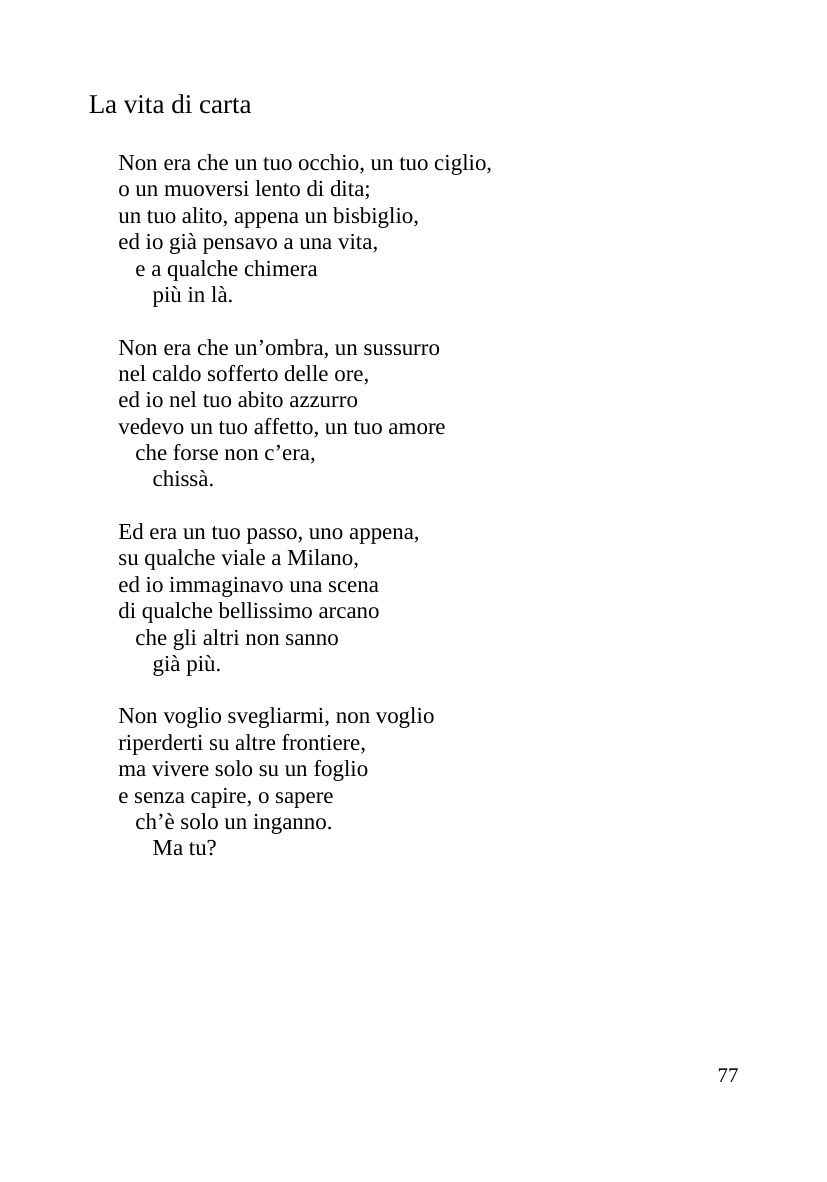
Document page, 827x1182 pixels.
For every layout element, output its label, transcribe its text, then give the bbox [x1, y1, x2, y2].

text e senza capire, o sapere [118, 782, 738, 808]
text più in là. [118, 281, 738, 307]
text La vita di carta [88, 88, 738, 120]
text già più. [118, 650, 738, 676]
text ch’è solo un inganno. [118, 808, 738, 834]
text ma vivere solo su un foglio [118, 755, 738, 782]
text ed io nel tuo abito azzurro [118, 386, 738, 413]
text di qualche bellissimo arcano [118, 597, 738, 623]
text Non voglio svegliarmi, non voglio [118, 703, 738, 729]
text Ed era un tuo passo, uno appena, [118, 518, 738, 544]
text che forse non c’era, [118, 439, 738, 465]
text ed io già pensavo a una vita, [118, 228, 738, 254]
text Ma tu? [118, 834, 738, 861]
text e a qualche chimera [118, 254, 738, 281]
text un tuo alito, appena un bisbiglio, [118, 202, 738, 228]
text che gli altri non sanno [118, 623, 738, 650]
text Non era che un’ombra, un sussurro [118, 334, 738, 360]
text o un muoversi lento di dita; [118, 176, 738, 202]
text riperderti su altre frontiere, [118, 729, 738, 755]
text chissà. [118, 465, 738, 492]
text Non era che un tuo occhio, un tuo ciglio, [118, 149, 738, 176]
text su qualche viale a Milano, [118, 544, 738, 571]
text vedevo un tuo affetto, un tuo amore [118, 413, 738, 439]
text nel caldo sofferto delle ore, [118, 360, 738, 386]
text ed io immaginavo una scena [118, 571, 738, 597]
